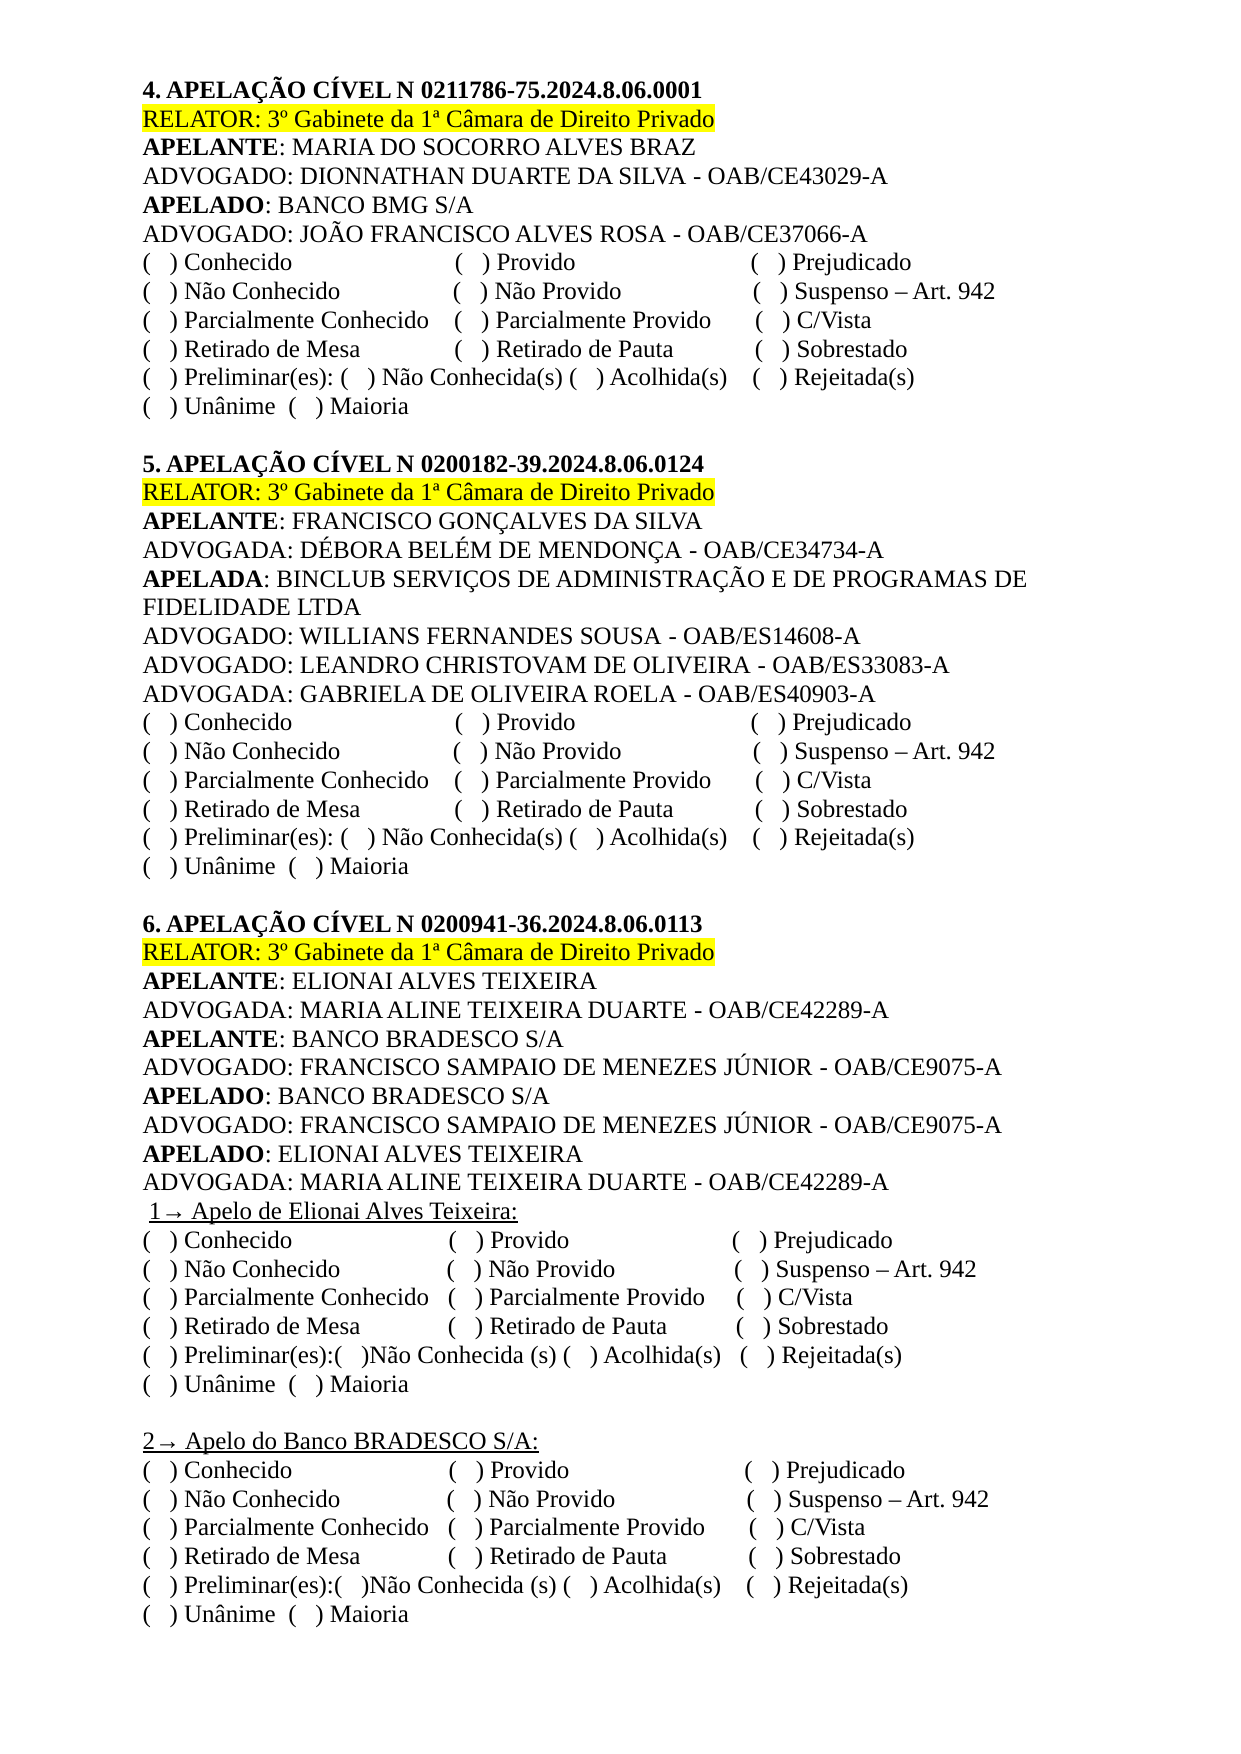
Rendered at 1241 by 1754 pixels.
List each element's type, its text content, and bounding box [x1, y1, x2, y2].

text ( ) Unânime ( ) Maioria [142, 851, 1141, 880]
text ( ) Não Conhecido ( ) Não Provido ( ) Suspenso – Art. 942 [142, 736, 1141, 765]
text 6. APELAÇÃO CÍVEL N 0200941-36.2024.8.06.0113 RELATOR: 3º Gabinete da 1ª Câmara de Direito Privado APELANTE: ELIONAI ALVES TEIXEIRA ADVOGADA: MARIA ALINE TEIXEIRA DUARTE - OAB/CE42289-A APELANTE: BANCO BRADESCO S/A ADVOGADO: FRANCISCO SAMPAIO DE MENEZES JÚNIOR - OAB/CE9075-A APELADO: BANCO BRADESCO S/A ADVOGADO: FRANCISCO SAMPAIO DE MENEZES JÚNIOR - OAB/CE9075-A APELADO: ELIONAI ALVES TEIXEIRA ADVOGADA: MARIA ALINE TEIXEIRA DUARTE - OAB/CE42289-A 1→ Apelo de Elionai Alves Teixeira: [142, 880, 1141, 1225]
text ( ) Unânime ( ) Maioria [142, 1369, 1158, 1397]
text ( ) Retirado de Mesa ( ) Retirado de Pauta ( ) Sobrestado [142, 334, 1141, 362]
text ( ) Unânime ( ) Maioria [142, 391, 1141, 420]
text ( ) Preliminar(es): ( ) Não Conhecida(s) ( ) Acolhida(s) ( ) Rejeitada(s) [142, 362, 1141, 391]
text ( ) Não Conhecido ( ) Não Provido ( ) Suspenso – Art. 942 [142, 276, 1141, 305]
text ( ) Preliminar(es):( )Não Conhecida (s) ( ) Acolhida(s) ( ) Rejeitada(s) [142, 1340, 1158, 1369]
text ( ) Conhecido ( ) Provido ( ) Prejudicado [142, 1225, 1141, 1254]
text ( ) Retirado de Mesa ( ) Retirado de Pauta ( ) Sobrestado [142, 794, 1141, 822]
text ( ) Parcialmente Conhecido ( ) Parcialmente Provido ( ) C/Vista [142, 1512, 1158, 1541]
text ( ) Não Conhecido ( ) Não Provido ( ) Suspenso – Art. 942 [142, 1484, 1158, 1512]
text ( ) Retirado de Mesa ( ) Retirado de Pauta ( ) Sobrestado [142, 1311, 1158, 1340]
text 4. APELAÇÃO CÍVEL N 0211786-75.2024.8.06.0001 RELATOR: 3º Gabinete da 1ª Câmara de Direito Privado APELANTE: MARIA DO SOCORRO ALVES BRAZ ADVOGADO: DIONNATHAN DUARTE DA SILVA - OAB/CE43029-A APELADO: BANCO BMG S/A ADVOGADO: JOÃO FRANCISCO ALVES ROSA - OAB/CE37066-A ( ) Conhecido ( ) Provido ( ) Prejudicado [142, 75, 1141, 276]
text 2→ Apelo do Banco BRADESCO S/A: [142, 1426, 1141, 1455]
text ( ) Preliminar(es): ( ) Não Conhecida(s) ( ) Acolhida(s) ( ) Rejeitada(s) [142, 822, 1141, 851]
text ( ) Preliminar(es):( )Não Conhecida (s) ( ) Acolhida(s) ( ) Rejeitada(s) [142, 1570, 1158, 1599]
text ( ) Não Conhecido ( ) Não Provido ( ) Suspenso – Art. 942 [142, 1254, 1158, 1282]
text ( ) Parcialmente Conhecido ( ) Parcialmente Provido ( ) C/Vista [142, 1282, 1158, 1311]
text 5. APELAÇÃO CÍVEL N 0200182-39.2024.8.06.0124 RELATOR: 3º Gabinete da 1ª Câmara de Direito Privado APELANTE: FRANCISCO GONÇALVES DA SILVA ADVOGADA: DÉBORA BELÉM DE MENDONÇA - OAB/CE34734-A APELADA: BINCLUB SERVIÇOS DE ADMINISTRAÇÃO E DE PROGRAMAS DE FIDELIDADE LTDA ADVOGADO: WILLIANS FERNANDES SOUSA - OAB/ES14608-A ADVOGADO: LEANDRO CHRISTOVAM DE OLIVEIRA - OAB/ES33083-A ADVOGADA: GABRIELA DE OLIVEIRA ROELA - OAB/ES40903-A ( ) Conhecido ( ) Provido ( ) Prejudicado [142, 420, 1141, 736]
text ( ) Retirado de Mesa ( ) Retirado de Pauta ( ) Sobrestado [142, 1541, 1158, 1570]
text ( ) Conhecido ( ) Provido ( ) Prejudicado [142, 1455, 1141, 1484]
text ( ) Parcialmente Conhecido ( ) Parcialmente Provido ( ) C/Vista [142, 305, 1141, 334]
text ( ) Parcialmente Conhecido ( ) Parcialmente Provido ( ) C/Vista [142, 765, 1141, 794]
text ( ) Unânime ( ) Maioria [142, 1599, 1141, 1627]
